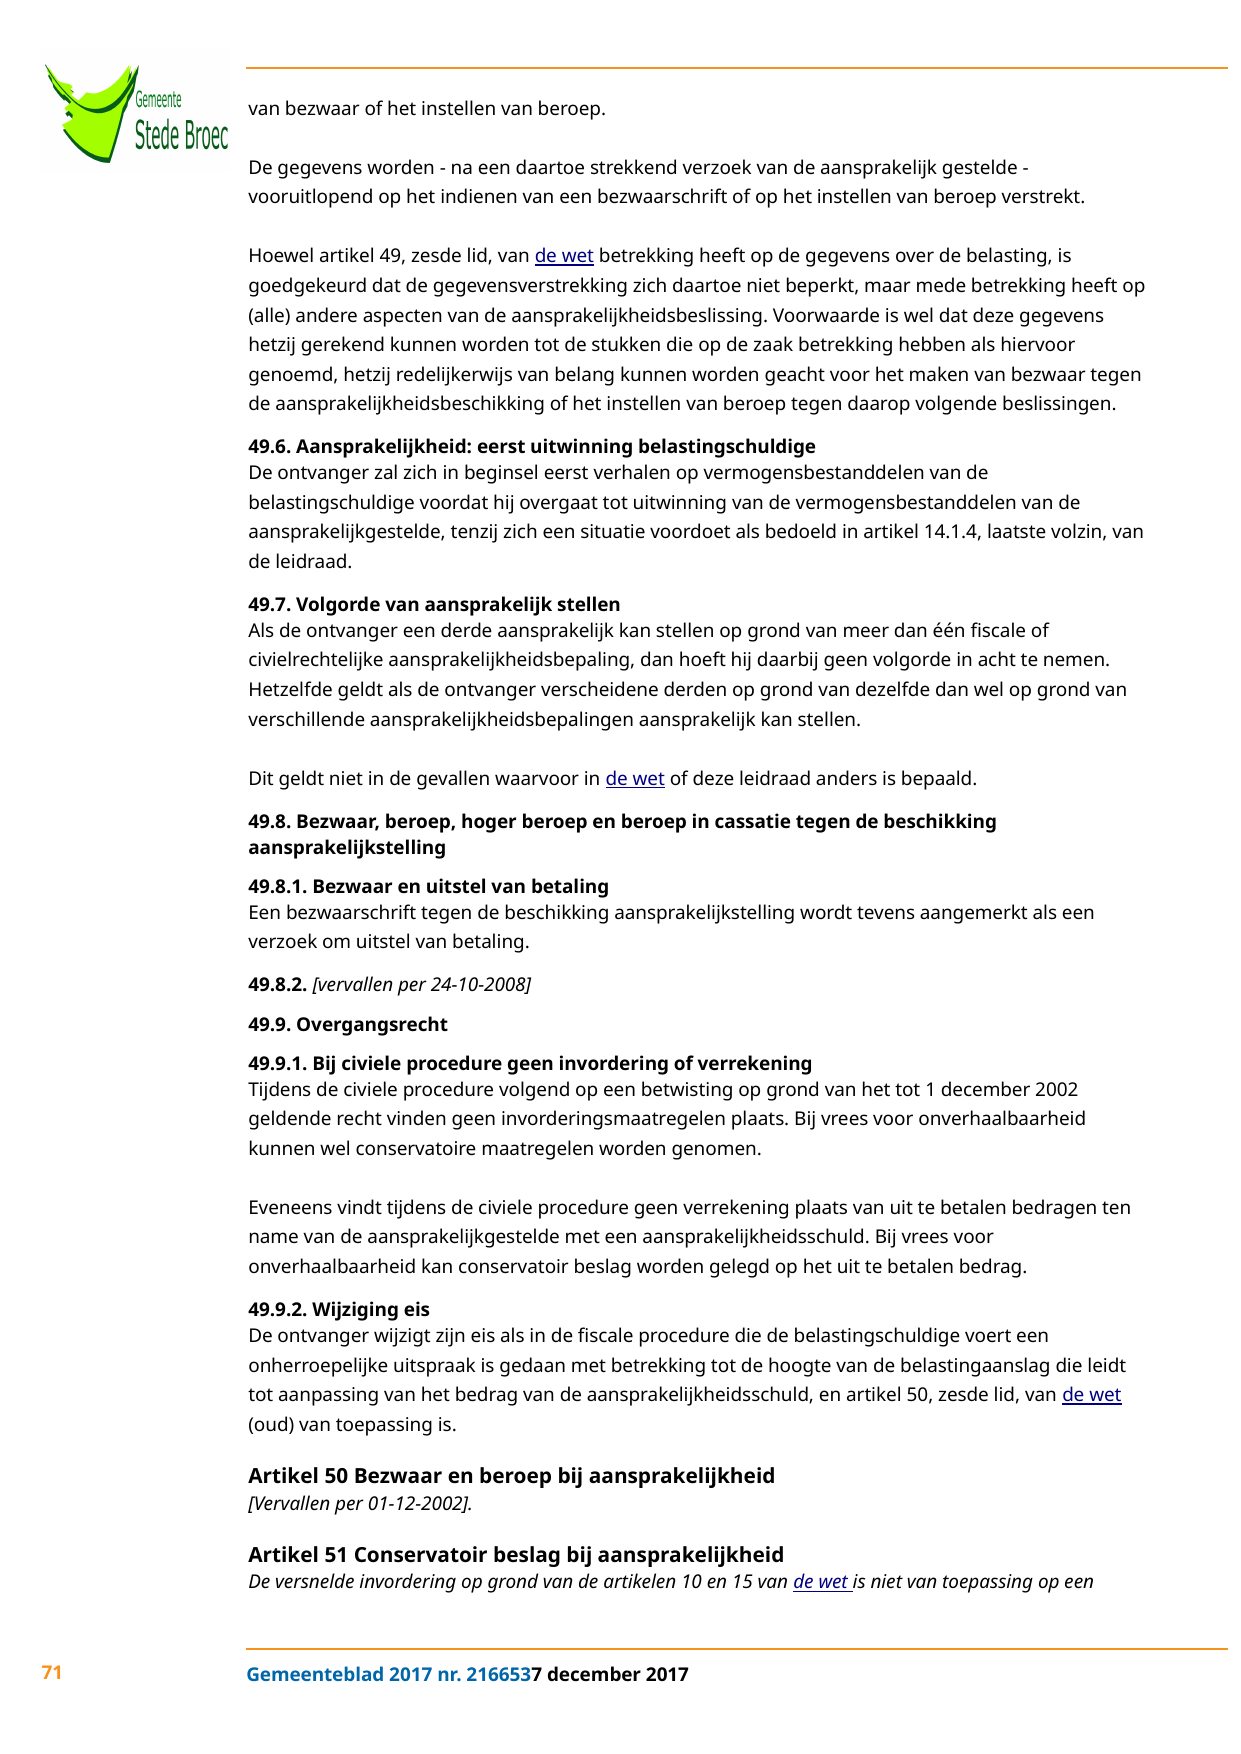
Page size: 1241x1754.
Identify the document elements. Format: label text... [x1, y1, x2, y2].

text Hoewel artikel 49, zesde lid, van de wet betrekking heeft op de gegevens over de belasting, is goedgekeurd dat de gegevensverstrekking zich daartoe niet beperkt, maar mede betrekking heeft op (alle) andere aspecten van de aansprakelijkheidsbeslissing. Voorwaarde is wel dat deze gegevens hetzij gerekend kunnen worden tot de stukken die op de zaak betrekking hebben als hiervoor genoemd, hetzij redelijkerwijs van belang kunnen worden geacht voor het maken van bezwaar tegen de aansprakelijkheidsbeschikking of het instellen van beroep tegen daarop volgende beslissingen. [248, 243, 1152, 416]
text 49.9.1. Bij civiele procedure geen invordering of verrekening [248, 1050, 1152, 1076]
text Artikel 50 Bezwaar en beroep bij aansprakelijkheid [248, 1461, 1152, 1490]
text 49.7. Volgorde van aansprakelijk stellen [248, 591, 1152, 617]
text 49.6. Aansprakelijkheid: eerst uitwinning belastingschuldige [248, 434, 1152, 459]
text 49.8.1. Bezwaar en uitstel van betaling [248, 873, 1152, 899]
text De ontvanger wijzigt zijn eis als in de fiscale procedure die de belastingschuldige voert een onherroepelijke uitspraak is gedaan met betrekking tot de hoogte van de belastingaanslag die leidt tot aanpassing van het bedrag van de aansprakelijkheidsschuld, en artikel 50, zesde lid, van de wet (oud) van toepassing is. [248, 1322, 1152, 1437]
text Dit geldt niet in de gevallen waarvoor in de wet of deze leidraad anders is bepaald. [248, 765, 1152, 791]
text De versnelde invordering op grond van de artikelen 10 en 15 van de wet is niet van toepassing op een [248, 1569, 1152, 1594]
text Een bezwaarschrift tegen de beschikking aansprakelijkstelling wordt tevens aangemerkt als een verzoek om uitstel van betaling. [248, 899, 1152, 954]
text De gegevens worden - na een daartoe strekkend verzoek van de aansprakelijk gestelde - vooruitlopend op het indienen van een bezwaarschrift of op het instellen van beroep verstrekt. [248, 154, 1152, 209]
text 49.9.2. Wijziging eis [248, 1296, 1152, 1322]
text 49.8. Bezwaar, beroep, hoger beroep en beroep in cassatie tegen de beschikking aansprakelijkstelling [248, 808, 1152, 859]
text Tijdens de civiele procedure volgend op een betwisting op grond van het tot 1 december 2002 geldende recht vinden geen invorderingsmaatregelen plaats. Bij vrees voor onverhaalbaarheid kunnen wel conservatoire maatregelen worden genomen. [248, 1076, 1152, 1161]
text Artikel 51 Conservatoir beslag bij aansprakelijkheid [248, 1540, 1152, 1569]
text 49.8.2. [vervallen per 24-10-2008] [248, 972, 1152, 997]
picture [41, 47, 231, 172]
text 49.9. Overgangsrecht [248, 1011, 1152, 1037]
text [Vervallen per 01-12-2002]. [248, 1490, 1152, 1516]
text Eveneens vindt tijdens de civiele procedure geen verrekening plaats van uit te betalen bedragen ten name van de aansprakelijkgestelde met een aansprakelijkheidsschuld. Bij vrees voor onverhaalbaarheid kan conservatoir beslag worden gelegd op het uit te betalen bedrag. [248, 1194, 1152, 1279]
text Als de ontvanger een derde aansprakelijk kan stellen op grond van meer dan één fiscale of civielrechtelijke aansprakelijkheidsbepaling, dan hoeft hij daarbij geen volgorde in acht te nemen. Hetzelfde geldt als de ontvanger verscheidene derden op grond van dezelfde dan wel op grond van verschillende aansprakelijkheidsbepalingen aansprakelijk kan stellen. [248, 617, 1152, 732]
text De ontvanger zal zich in beginsel eerst verhalen op vermogensbestanddelen van de belastingschuldige voordat hij overgaat tot uitwinning van de vermogensbestanddelen van de aansprakelijkgestelde, tenzij zich een situatie voordoet als bedoeld in artikel 14.1.4, laatste volzin, van de leidraad. [248, 459, 1152, 574]
text van bezwaar of het instellen van beroep. [248, 95, 1152, 121]
